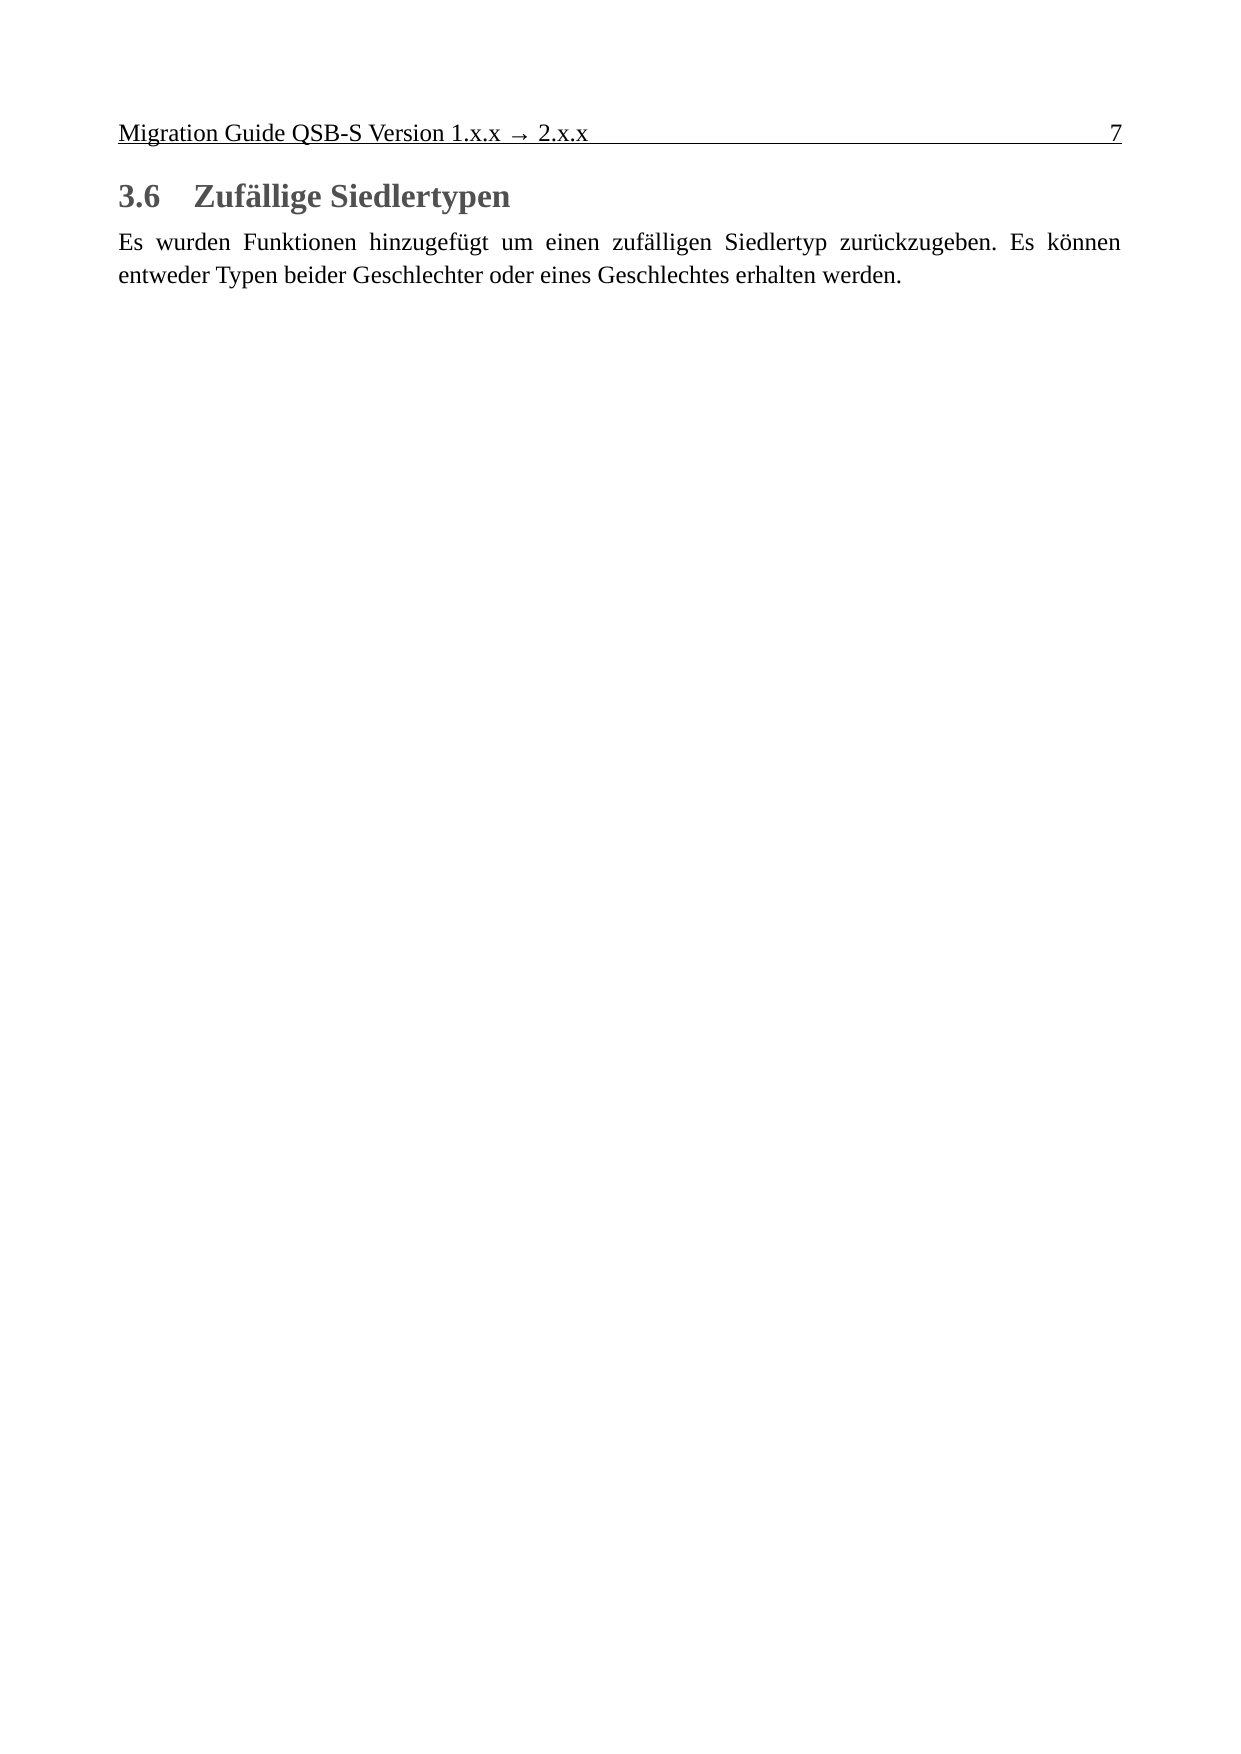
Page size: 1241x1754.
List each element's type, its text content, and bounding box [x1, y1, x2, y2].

text Es wurden Funktionen hinzugefügt um einen zufälligen Siedlertyp zurückzugeben. Es können entweder Typen beider Geschlechter oder eines Geschlechtes erhalten werden. [118, 227, 1122, 289]
subtitle Zufällige Siedlertypen [118, 176, 1122, 215]
